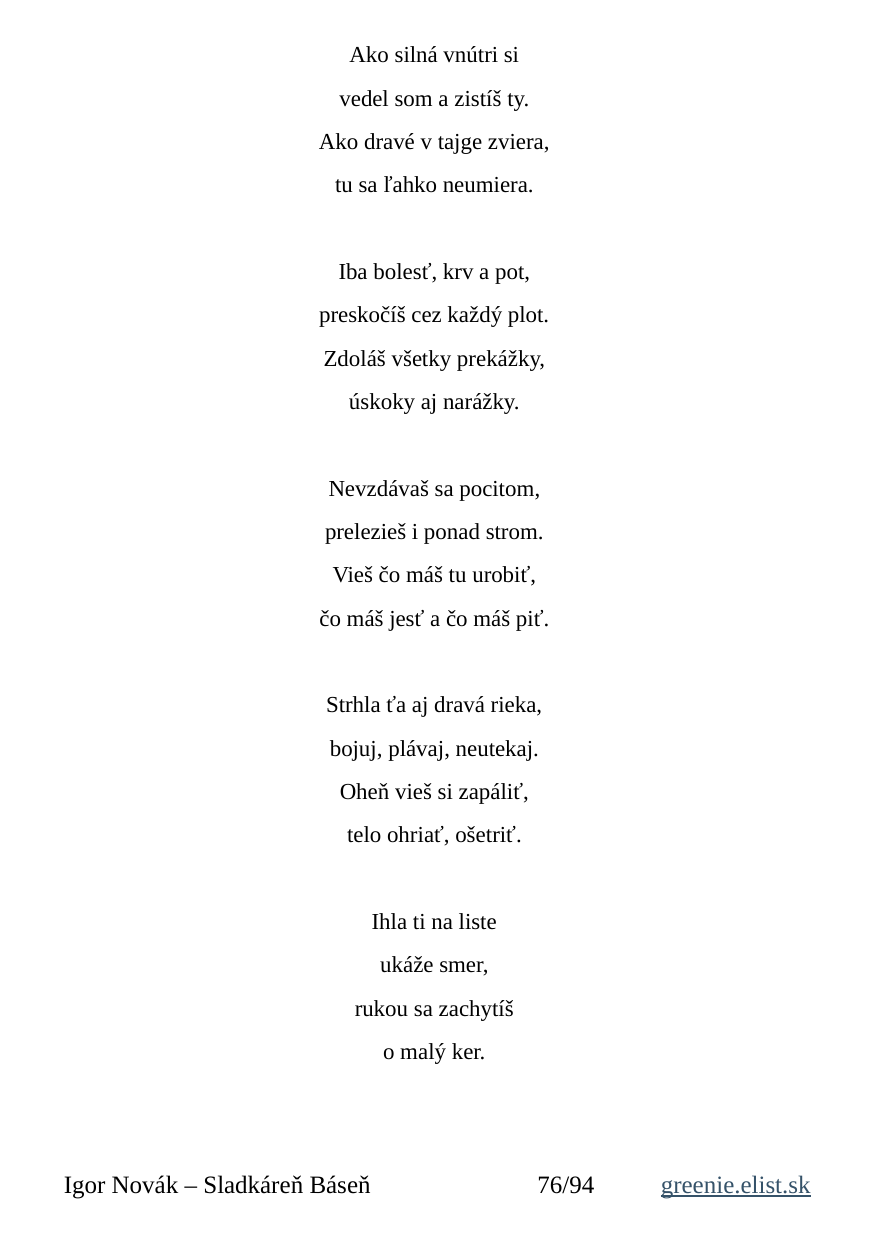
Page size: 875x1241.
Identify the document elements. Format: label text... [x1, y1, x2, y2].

text Strhla ťa aj dravá rieka, [41, 691, 833, 718]
text tu sa ľahko neumiera. [41, 171, 833, 198]
text prelezieš i ponad strom. [41, 518, 833, 544]
text Ako dravé v tajge zviera, [41, 128, 833, 154]
text Oheň vieš si zapáliť, [41, 778, 833, 804]
text vedel som a zistíš ty. [41, 85, 833, 111]
text rukou sa zachytíš [41, 995, 833, 1021]
text Nevzdávaš sa pocitom, [41, 475, 833, 501]
text Ako silná vnútri si [41, 41, 833, 68]
text čo máš jesť a čo máš piť. [41, 605, 833, 631]
text ukáže smer, [41, 951, 833, 978]
text bojuj, plávaj, neutekaj. [41, 735, 833, 761]
text Ihla ti na liste [41, 908, 833, 934]
text o malý ker. [41, 1038, 833, 1064]
text Zdoláš všetky prekážky, [41, 345, 833, 371]
text Vieš čo máš tu urobiť, [41, 561, 833, 588]
text telo ohriať, ošetriť. [41, 821, 833, 848]
text Iba bolesť, krv a pot, [41, 258, 833, 284]
text preskočíš cez každý plot. [41, 301, 833, 328]
text úskoky aj narážky. [41, 388, 833, 414]
